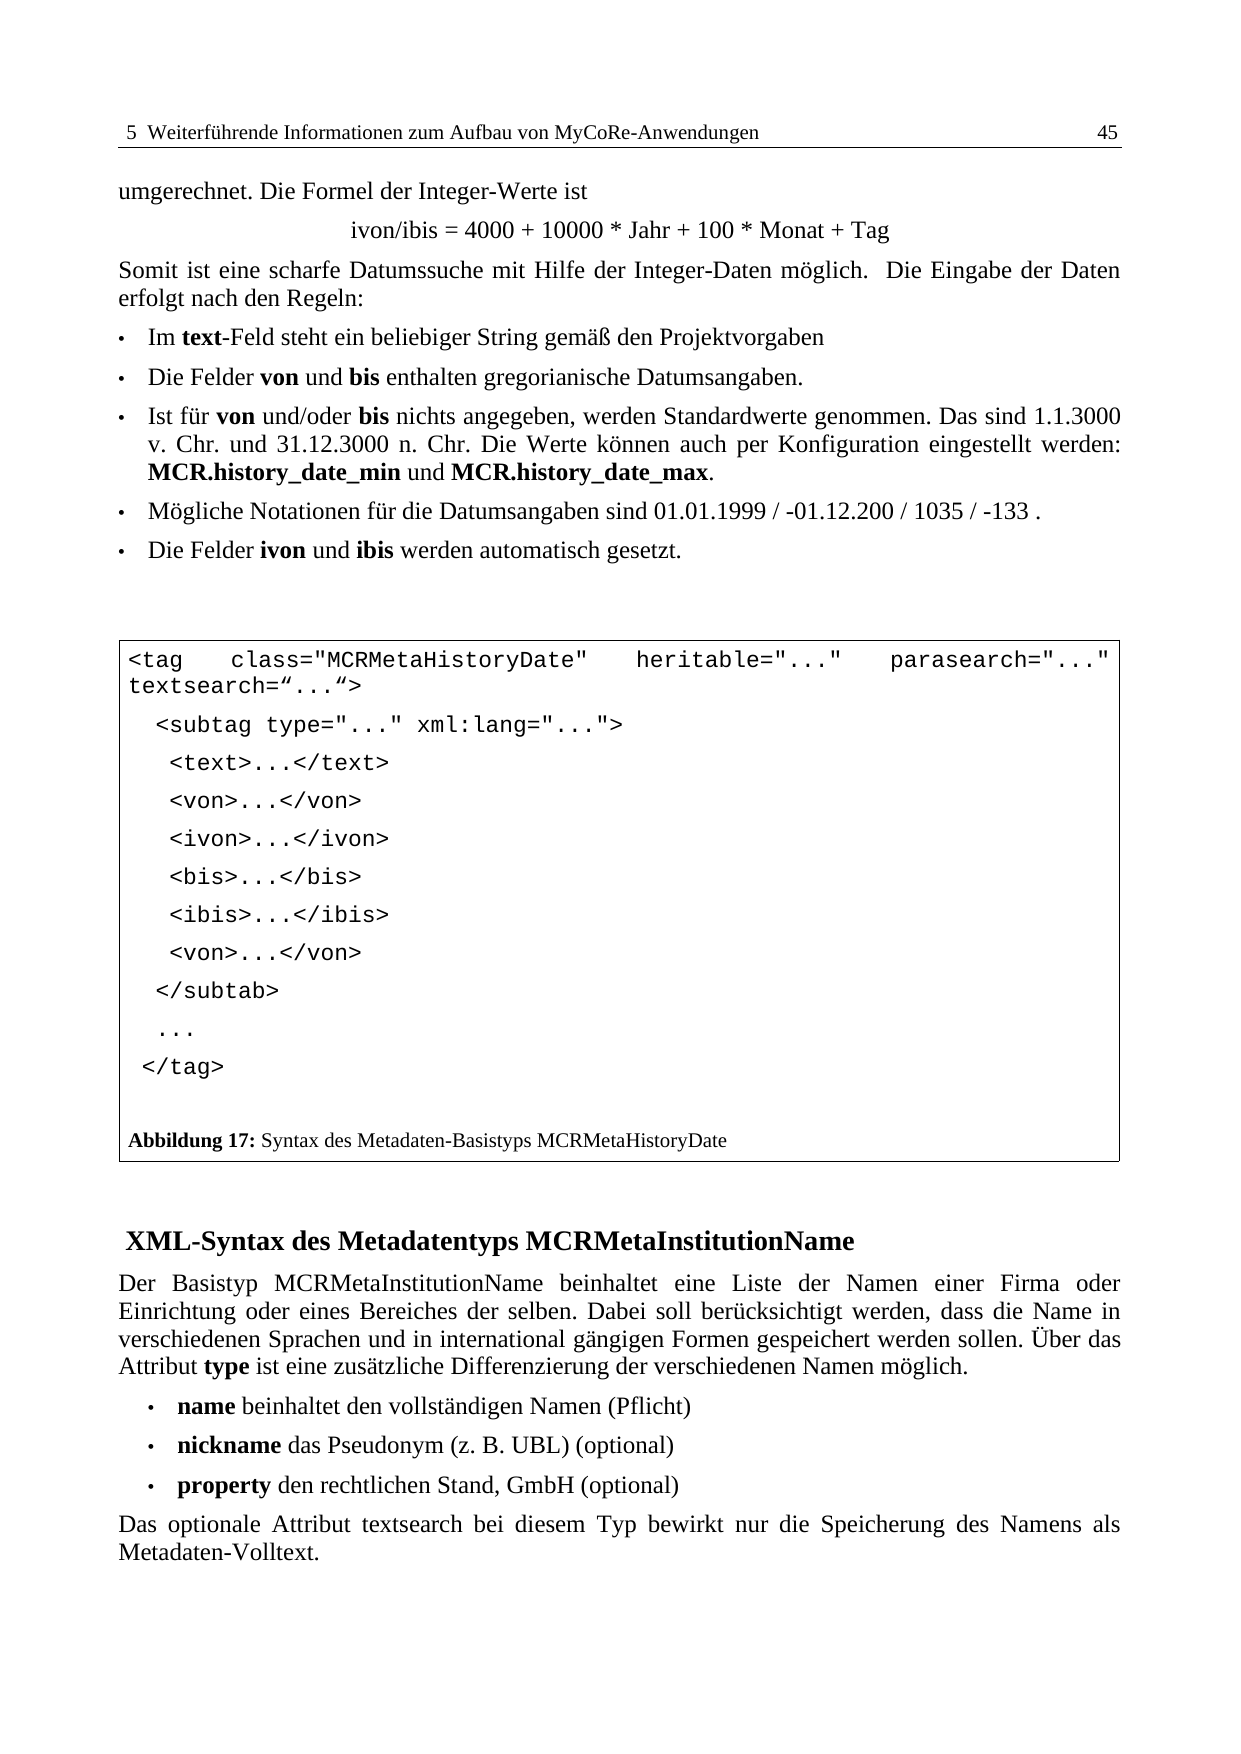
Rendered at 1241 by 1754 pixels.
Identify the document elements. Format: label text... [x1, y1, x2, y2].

text <bis>...</bis> [128, 865, 1110, 891]
list name beinhaltet den vollständigen Namen (Pflicht) [118, 1392, 1122, 1419]
text <text>...</text> [128, 751, 1110, 777]
text umgerechnet. Die Formel der Integer-Werte ist [118, 177, 1122, 205]
text <tag class="MCRMetaHistoryDate" heritable="..." parasearch="..." textsearch=“...“> [128, 648, 1110, 701]
list Ist für von und/oder bis nichts angegeben, werden Standardwerte genommen. Das sind 1.1.3000 v. Chr. und 31.12.3000 n. Chr. Die Werte können auch per Konfiguration eingestellt werden: MCR.history_date_min und MCR.history_date_max. [118, 402, 1122, 485]
list Die Felder von und bis enthalten gregorianische Datumsangaben. [118, 363, 1122, 390]
text ... [128, 1017, 1110, 1043]
text <ivon>...</ivon> [128, 827, 1110, 853]
list Im text-Feld steht ein beliebiger String gemäß den Projektvorgaben [118, 323, 1122, 351]
text </tag> [128, 1055, 1110, 1081]
text <ibis>...</ibis> [128, 903, 1110, 929]
list nickname das Pseudonym (z. B. UBL) (optional) [118, 1431, 1122, 1459]
text ivon/ibis = 4000 + 10000 * Jahr + 100 * Monat + Tag [118, 217, 1122, 244]
text <von>...</von> [128, 789, 1110, 815]
list Die Felder ivon und ibis werden automatisch gesetzt. [118, 537, 1122, 564]
text <von>...</von> [128, 941, 1110, 967]
text Das optionale Attribut textsearch bei diesem Typ bewirkt nur die Speicherung des Namens als Metadaten-Volltext. [118, 1510, 1122, 1566]
text <subtag type="..." xml:lang="..."> [128, 713, 1110, 739]
text </subtab> [128, 979, 1110, 1005]
subtitle XML-Syntax des Metadatentyps MCRMetaInstitutionName [118, 1226, 1122, 1257]
text Somit ist eine scharfe Datumssuche mit Hilfe der Integer-Daten möglich. Die Eingabe der Daten erfolgt nach den Regeln: [118, 256, 1122, 311]
list Mögliche Notationen für die Datumsangaben sind 01.01.1999 / -01.12.200 / 1035 / -133 . [118, 497, 1122, 525]
list property den rechtlichen Stand, GmbH (optional) [118, 1471, 1122, 1498]
text Abbildung 17: Syntax des Metadaten-Basistyps MCRMetaHistoryDate [128, 1129, 1110, 1152]
text Der Basistyp MCRMetaInstitutionName beinhaltet eine Liste der Namen einer Firma oder Einrichtung oder eines Bereiches der selben. Dabei soll berücksichtigt werden, dass die Name in verschiedenen Sprachen und in international gängigen Formen gespeichert werden sollen. Über das Attribut type ist eine zusätzliche Differenzierung der verschiedenen Namen möglich. [118, 1269, 1122, 1380]
